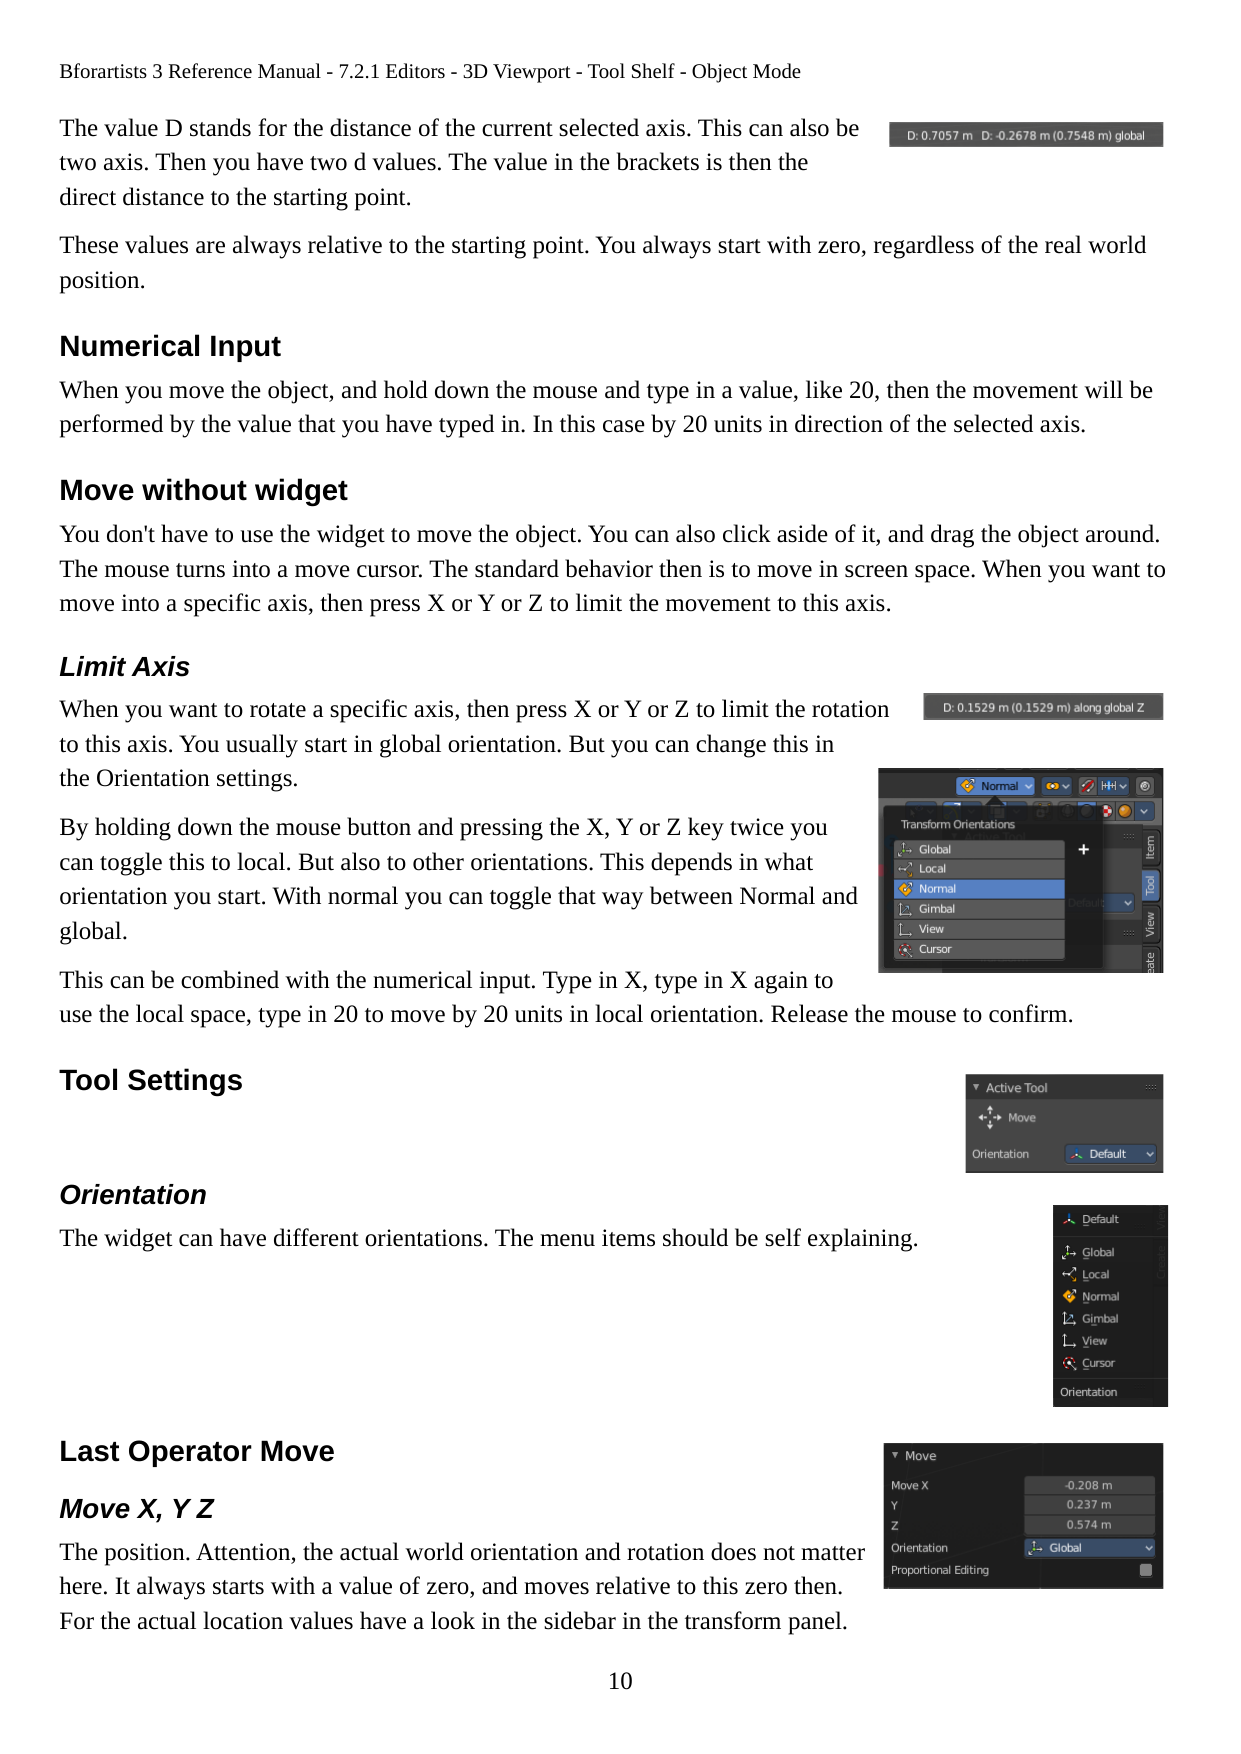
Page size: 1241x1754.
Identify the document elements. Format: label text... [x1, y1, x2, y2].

picture [883, 1443, 1164, 1589]
subtitle Tool Settings [59, 1063, 1181, 1097]
text The widget can have different orientations. The menu items should be self explaining. [59, 1223, 1053, 1252]
text This can be combined with the numerical input. Type in X, type in X again to use the local space, type in 20 to move by 20 units in local orientation. Release the mouse to confirm. [59, 965, 1181, 1028]
picture [1053, 1205, 1169, 1407]
subtitle Last Operator Move [59, 1434, 1181, 1467]
subtitle Limit Axis [59, 650, 1181, 682]
text You don't have to use the widget to move the object. You can also click aside of it, and drag the object around. The mouse turns into a move cursor. The standard behavior then is to move in screen space. When you want to move into a specific axis, then press X or Y or Z to limit the movement to this axis. [59, 519, 1181, 617]
text These values are always relative to the starting point. You always start with zero, regardless of the real world position. [59, 231, 1181, 294]
picture [923, 693, 1164, 720]
text The position. Attention, the actual world orientation and rotation does not matter here. It always starts with a value of zero, and moves relative to this zero then. For the actual location values have a look in the sidebar in the transform panel. [59, 1537, 1181, 1634]
picture [889, 122, 1164, 147]
text When you want to rotate a specific axis, then press X or Y or Z to limit the rotation to this axis. You usually start in global orientation. But you can change this in the Orientation settings. [59, 694, 1181, 792]
text By holding down the mouse button and pressing the X, Y or Z key twice you can toggle this to local. But also to other orientations. This depends in what orientation you start. With normal you can toggle that way between Normal and global. [59, 812, 878, 944]
text The value D stands for the distance of the current selected axis. This can also be two axis. Then you have two d values. The value in the brackets is then the direct distance to the starting point. [59, 113, 1181, 210]
subtitle [1164, 1492, 1181, 1524]
subtitle Move X, Y Z [59, 1492, 883, 1524]
subtitle Move without widget [59, 473, 1181, 507]
subtitle Orientation [59, 1178, 1181, 1210]
subtitle Numerical Input [59, 329, 1181, 362]
picture [878, 768, 1164, 973]
picture [965, 1074, 1164, 1173]
text When you move the object, and hold down the mouse and type in a value, like 20, then the movement will be performed by the value that you have typed in. In this case by 20 units in direction of the selected axis. [59, 375, 1181, 438]
